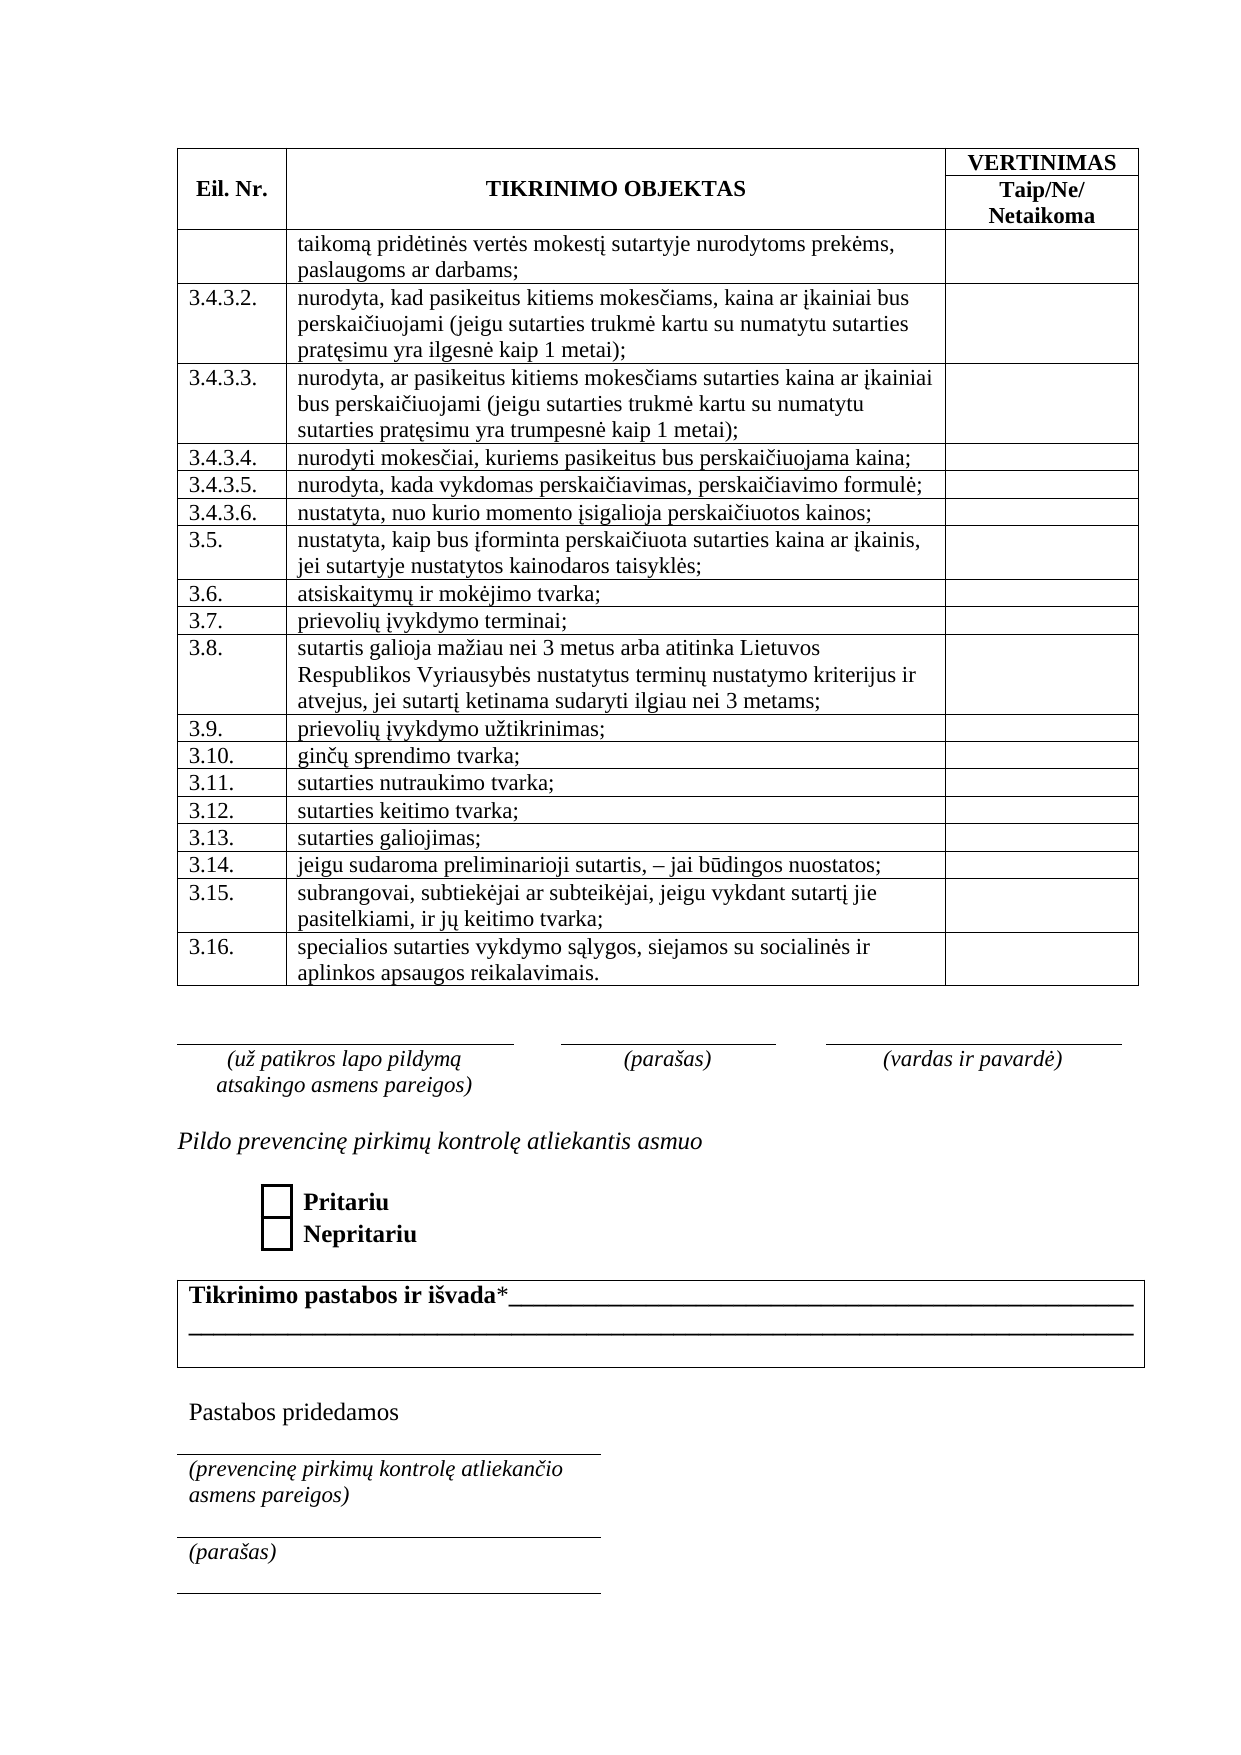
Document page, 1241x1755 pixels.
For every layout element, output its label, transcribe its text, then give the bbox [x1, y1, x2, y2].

table_cell [946, 444, 1138, 470]
table_cell 3.4.3.4. [178, 444, 286, 470]
table_cell [946, 797, 1138, 823]
table_cell [946, 580, 1138, 606]
table_cell [946, 635, 1138, 713]
table_header (vardas ir pavardė) [826, 1045, 1122, 1098]
table_cell [946, 715, 1138, 741]
table_cell (prevencinę pirkimų kontrolę atliekančio asmens pareigos) [177, 1455, 601, 1508]
table_cell 3.4.3.5. [178, 471, 286, 497]
table_cell [177, 1425, 601, 1454]
table_cell [946, 364, 1138, 443]
table_cell sutarties galiojimas; [287, 824, 945, 851]
table_cell 3.7. [178, 607, 286, 633]
table_header (už patikros lapo pildymą atsakingo asmens pareigos) [177, 1045, 513, 1098]
table_cell [946, 879, 1138, 932]
table_cell taikomą pridėtinės vertės mokestį sutartyje nurodytoms prekėms, paslaugoms ar darbams; [287, 230, 945, 282]
table_cell prievolių įvykdymo terminai; [287, 607, 945, 633]
table_cell [946, 499, 1138, 525]
table_cell nurodyta, ar pasikeitus kitiems mokesčiams sutarties kaina ar įkainiai bus perskaičiuojami (jeigu sutarties trukmė kartu su numatytu sutarties pratęsimu yra trumpesnė kaip 1 metai); [287, 364, 945, 443]
table_cell [946, 933, 1138, 985]
table_cell jeigu sudaroma preliminarioji sutartis, – jai būdingos nuostatos; [287, 852, 945, 878]
table_cell (parašas) [177, 1538, 601, 1564]
table_cell [946, 526, 1138, 579]
table_cell 3.9. [178, 715, 286, 741]
table_cell 3.5. [178, 526, 286, 579]
table_cell nurodyti mokesčiai, kuriems pasikeitus bus perskaičiuojama kaina; [287, 444, 945, 470]
table_header (parašas) [561, 1045, 776, 1098]
table_cell [178, 230, 286, 282]
table_header Pastabos pridedamos [177, 1397, 601, 1425]
table_cell prievolių įvykdymo užtikrinimas; [287, 715, 945, 741]
table_cell 3.12. [178, 797, 286, 823]
table_cell atsiskaitymų ir mokėjimo tvarka; [287, 580, 945, 606]
table_cell [946, 824, 1138, 851]
table_header VERTINIMAS [946, 149, 1138, 175]
table_cell subrangovai, subtiekėjai ar subteikėjai, jeigu vykdant sutartį jie pasitelkiami, ir jų keitimo tvarka; [287, 879, 945, 932]
table_cell [264, 1219, 290, 1248]
table_cell specialios sutarties vykdymo sąlygos, siejamos su socialinės ir aplinkos apsaugos reikalavimais. [287, 933, 945, 985]
table_cell [946, 852, 1138, 878]
table_header Tikrinimo pastabos ir išvada* _ [178, 1281, 1144, 1367]
table_cell 3.10. [178, 742, 286, 768]
table_cell 3.16. [178, 933, 286, 985]
table_cell 3.4.3.6. [178, 499, 286, 525]
table_cell 3.6. [178, 580, 286, 606]
text Pildo prevencinę pirkimų kontrolę atliekantis asmuo [177, 1126, 1122, 1155]
table_cell [946, 230, 1138, 282]
table_cell [946, 742, 1138, 768]
table_cell [177, 1564, 601, 1593]
table_cell ginčų sprendimo tvarka; [287, 742, 945, 768]
table_cell [946, 607, 1138, 633]
table_header [514, 1044, 561, 1098]
table_cell 3.4.3.2. [178, 284, 286, 363]
table_cell 3.15. [178, 879, 286, 932]
table_header TIKRINIMO OBJEKTAS [287, 149, 945, 229]
table_cell Nepritariu [293, 1216, 1138, 1248]
table_cell [177, 1508, 601, 1537]
table_header [776, 1044, 826, 1098]
table_header Pritariu [293, 1184, 1138, 1216]
table_cell 3.4.3.3. [178, 364, 286, 443]
table_cell 3.14. [178, 852, 286, 878]
table_cell sutarties nutraukimo tvarka; [287, 769, 945, 796]
table_cell Taip/Ne/ Netaikoma [946, 176, 1138, 229]
table_cell [946, 471, 1138, 497]
table_cell nustatyta, nuo kurio momento įsigalioja perskaičiuotos kainos; [287, 499, 945, 525]
table_cell [946, 284, 1138, 363]
table_cell nustatyta, kaip bus įforminta perskaičiuota sutarties kaina ar įkainis, jei sutartyje nustatytos kainodaros taisyklės; [287, 526, 945, 579]
table_cell 3.8. [178, 635, 286, 713]
table_cell nurodyta, kada vykdomas perskaičiavimas, perskaičiavimo formulė; [287, 471, 945, 497]
table_cell 3.13. [178, 824, 286, 851]
table_cell 3.11. [178, 769, 286, 796]
table_cell sutarties keitimo tvarka; [287, 797, 945, 823]
table_cell nurodyta, kad pasikeitus kitiems mokesčiams, kaina ar įkainiai bus perskaičiuojami (jeigu sutarties trukmė kartu su numatytu sutarties pratęsimu yra ilgesnė kaip 1 metai); [287, 284, 945, 363]
table_cell sutartis galioja mažiau nei 3 metus arba atitinka Lietuvos Respublikos Vyriausybės nustatytus terminų nustatymo kriterijus ir atvejus, jei sutartį ketinama sudaryti ilgiau nei 3 metams; [287, 635, 945, 713]
table_header [264, 1187, 290, 1216]
table_header Eil. Nr. [178, 149, 286, 229]
table_cell [946, 769, 1138, 796]
